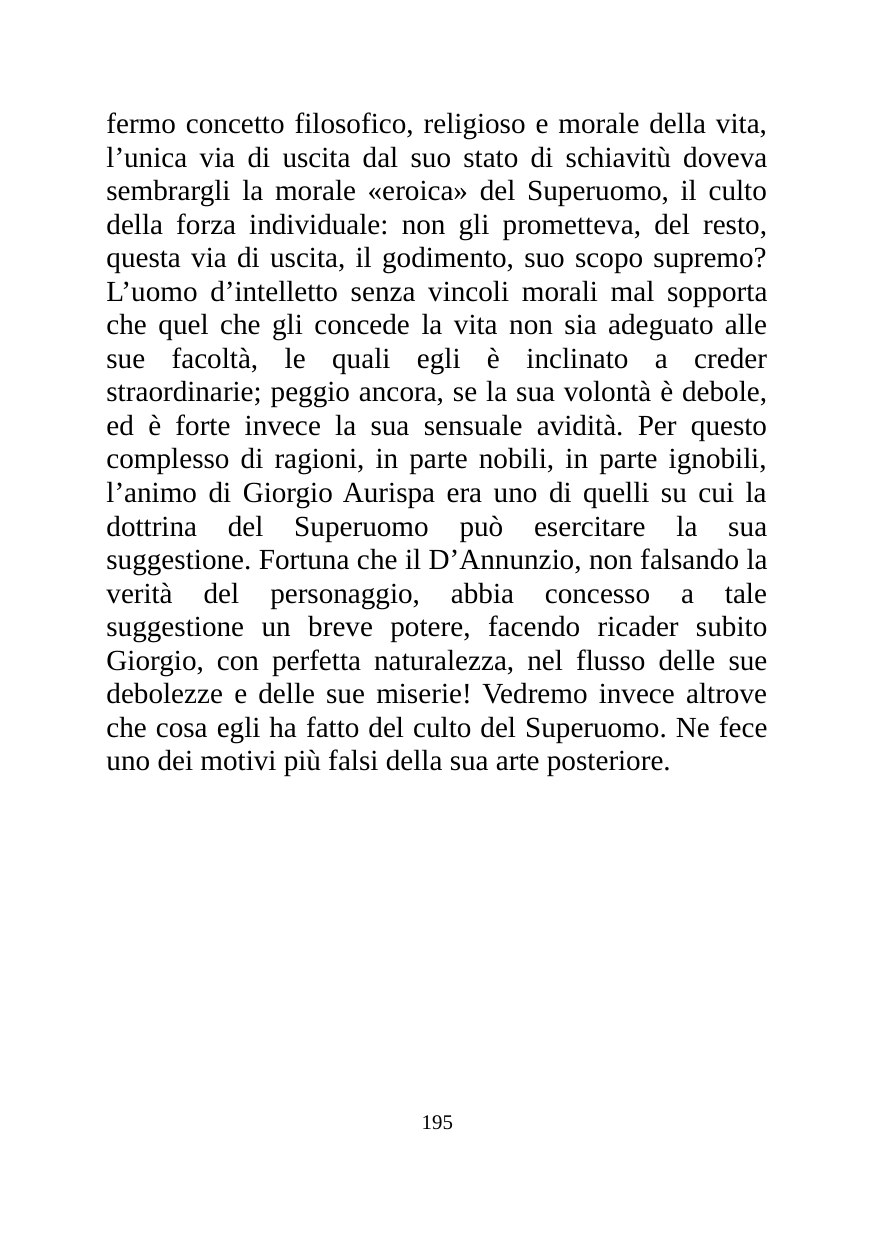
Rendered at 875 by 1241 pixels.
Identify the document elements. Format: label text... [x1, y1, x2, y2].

text fermo concetto filosofico, religioso e morale della vita, l’unica via di uscita dal suo stato di schiavitù doveva sembrargli la morale «eroica» del Superuomo, il culto della forza individuale: non gli prometteva, del resto, questa via di uscita, il godimento, suo scopo supremo? L’uomo d’intelletto senza vincoli morali mal sopporta che quel che gli concede la vita non sia adeguato alle sue facoltà, le quali egli è inclinato a creder straordinarie; peggio ancora, se la sua volontà è debole, ed è forte invece la sua sensuale avidità. Per questo complesso di ragioni, in parte nobili, in parte ignobili, l’animo di Giorgio Aurispa era uno di quelli su cui la dottrina del Superuomo può esercitare la sua suggestione. Fortuna che il D’Annunzio, non falsando la verità del personaggio, abbia concesso a tale suggestione un breve potere, facendo ricader subito Giorgio, con perfetta naturalezza, nel flusso delle sue debolezze e delle sue miserie! Vedremo invece altrove che cosa egli ha fatto del culto del Superuomo. Ne fece uno dei motivi più falsi della sua arte posteriore. [106, 106, 768, 777]
